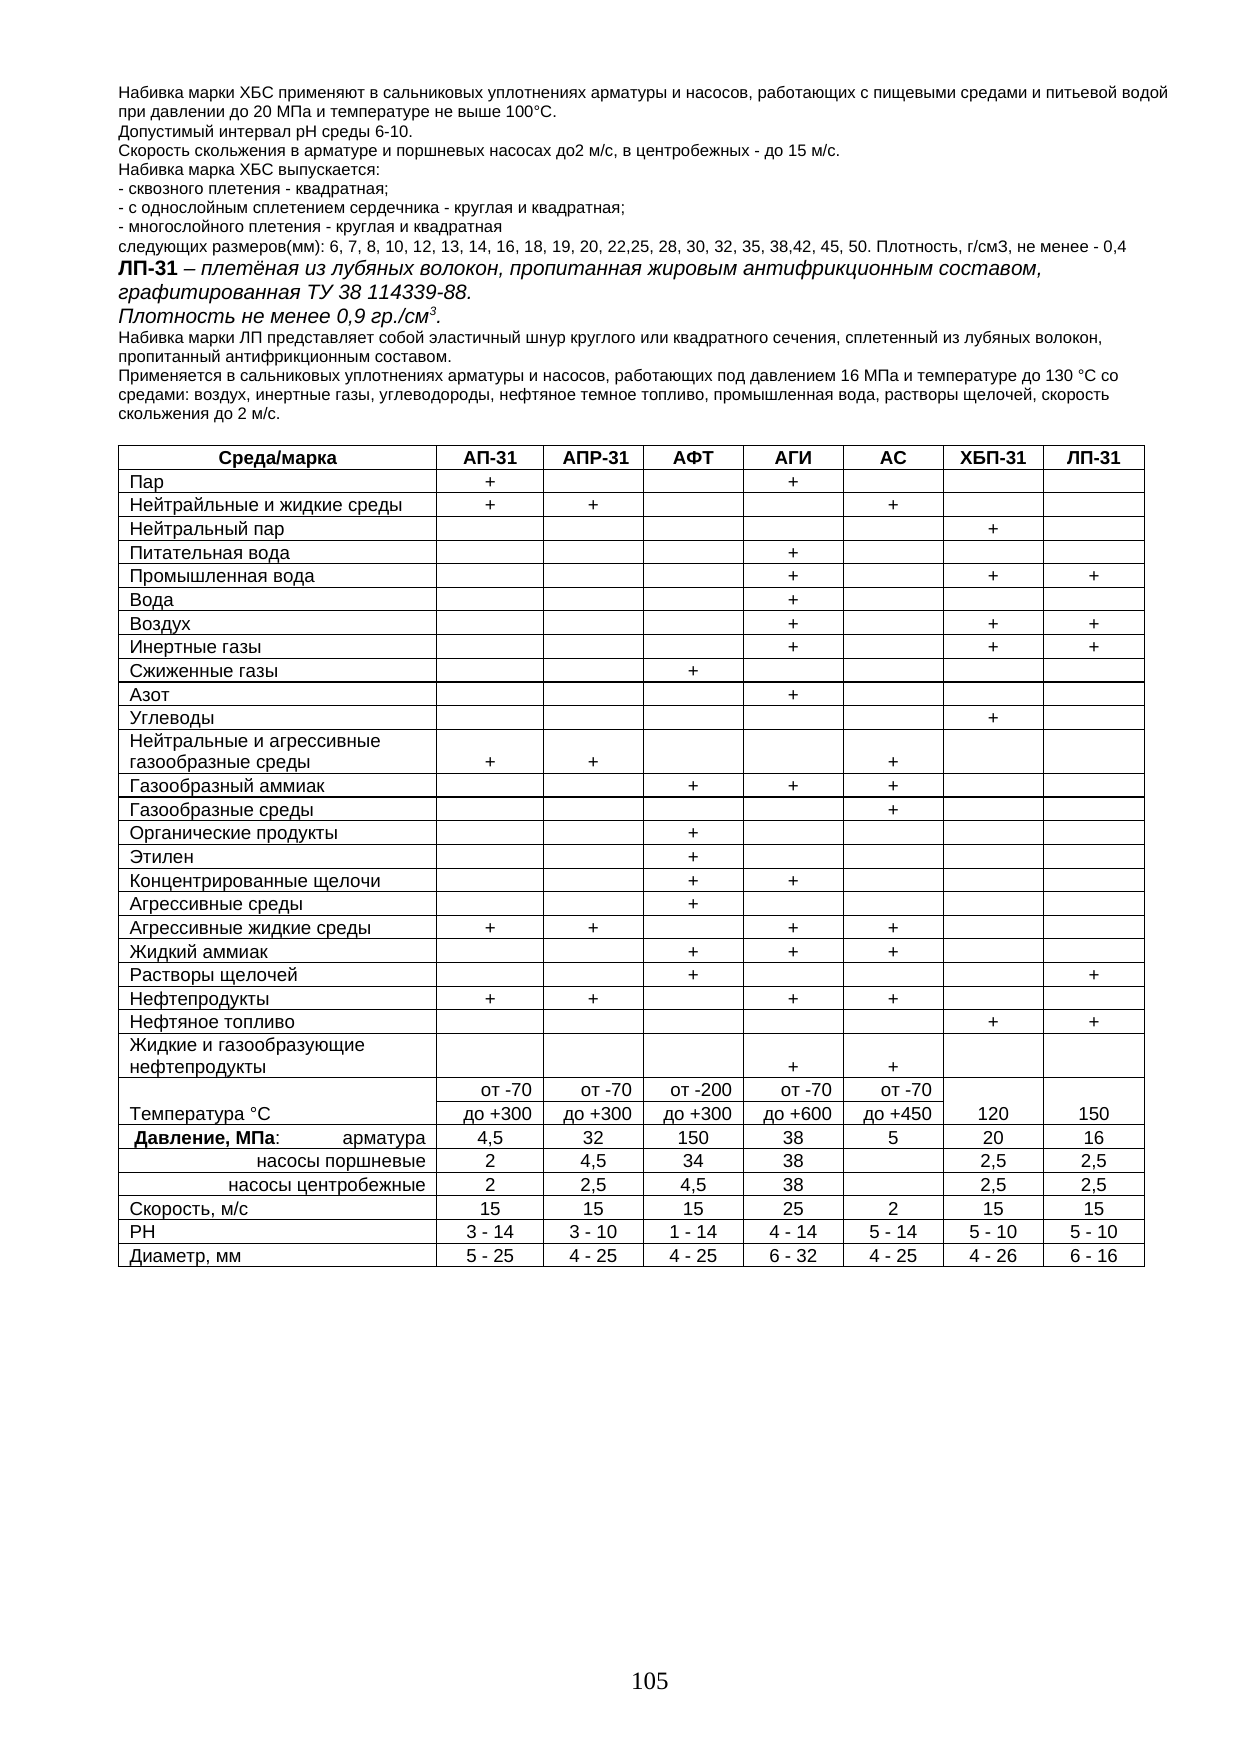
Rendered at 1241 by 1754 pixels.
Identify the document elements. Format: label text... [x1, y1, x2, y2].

table_cell [544, 845, 643, 867]
table_cell + [844, 939, 943, 962]
table_header АГИ [744, 446, 843, 468]
table_cell [744, 706, 843, 729]
table_cell [1044, 517, 1144, 539]
table_cell + [744, 470, 843, 492]
table_cell [944, 659, 1043, 681]
table_cell Этилен [119, 845, 436, 867]
table_cell + [544, 916, 643, 938]
table_cell + [644, 963, 743, 986]
table_cell [644, 706, 743, 729]
table_cell до +600 [744, 1102, 843, 1124]
table_cell Растворы щелочей [119, 963, 436, 986]
table_cell [437, 869, 543, 891]
table_cell [644, 588, 743, 610]
table_cell [544, 798, 643, 820]
table_cell 2,5 [944, 1173, 1043, 1195]
table_cell [644, 1034, 743, 1077]
table_cell [437, 517, 543, 539]
table_cell [844, 611, 943, 634]
text Набивка марки ЛП представляет собой эластичный шнур круглого или квадратного сечения, сплетенный из лубяных волокон, пропитанный антифрикционным составом. [118, 327, 1181, 366]
table_cell + [1044, 1010, 1144, 1033]
table_cell от -70 [744, 1078, 843, 1101]
table_cell до +300 [544, 1102, 643, 1124]
table_cell Азот [119, 683, 436, 705]
table_cell [844, 1173, 943, 1195]
table_cell [544, 517, 643, 539]
table_cell 4 - 25 [544, 1244, 643, 1266]
table_cell [1044, 845, 1144, 867]
table_cell [1044, 821, 1144, 844]
table_cell от -70 [544, 1078, 643, 1101]
table_cell [544, 659, 643, 681]
table_cell + [944, 564, 1043, 587]
table_cell [844, 541, 943, 563]
table_cell 20 [944, 1125, 1043, 1148]
table_cell [1044, 798, 1144, 820]
table_cell до +450 [844, 1102, 943, 1124]
table_cell [744, 730, 843, 773]
table_cell [844, 892, 943, 915]
table_header Среда/марка [119, 446, 436, 468]
table_cell [944, 1034, 1043, 1077]
table_cell [544, 588, 643, 610]
table_cell [944, 916, 1043, 938]
table_cell Давление, МПа: арматура [119, 1125, 436, 1148]
text Применяется в сальниковых уплотнениях арматуры и насосов, работающих под давлением 16 МПа и температуре до 130 °С со средами: воздух, инертные газы, углеводороды, нефтяное темное топливо, промышленная вода, растворы щелочей, скорость скольжения до 2 м/с. [118, 366, 1181, 423]
table_cell 2,5 [944, 1149, 1043, 1172]
table_cell [944, 939, 1043, 962]
table_cell Инертные газы [119, 635, 436, 658]
table_cell 2 [437, 1149, 543, 1172]
table_cell 4,5 [644, 1173, 743, 1195]
table_cell + [1044, 635, 1144, 658]
table_cell [437, 1034, 543, 1077]
table_cell Жидкий аммиак [119, 939, 436, 962]
table_cell + [844, 1034, 943, 1077]
table_cell Питательная вода [119, 541, 436, 563]
table_cell 34 [644, 1149, 743, 1172]
table_cell [744, 659, 843, 681]
table_cell 2 [844, 1196, 943, 1219]
table_cell [844, 635, 943, 658]
table_cell + [437, 730, 543, 773]
table_cell 6 - 32 [744, 1244, 843, 1266]
table_cell Нейтральный пар [119, 517, 436, 539]
table_cell 16 [1044, 1125, 1144, 1148]
table_cell 4 - 14 [744, 1220, 843, 1243]
table_cell [437, 564, 543, 587]
table_cell [437, 588, 543, 610]
table_cell [944, 683, 1043, 705]
table_cell [944, 470, 1043, 492]
table_cell 15 [644, 1196, 743, 1219]
table_cell от -70 [437, 1078, 543, 1101]
table_cell Углеводы [119, 706, 436, 729]
table_cell Сжиженные газы [119, 659, 436, 681]
table_cell [1044, 774, 1144, 796]
table_header ЛП-31 [1044, 446, 1144, 468]
table_cell [744, 821, 843, 844]
table_cell + [944, 517, 1043, 539]
table_cell 38 [744, 1125, 843, 1148]
table_cell + [744, 541, 843, 563]
table_cell [1044, 939, 1144, 962]
table_cell [437, 1010, 543, 1033]
table_cell [644, 493, 743, 516]
table_cell 150 [1044, 1078, 1144, 1124]
table_cell 2,5 [1044, 1149, 1144, 1172]
table_cell Промышленная вода [119, 564, 436, 587]
table_cell + [944, 1010, 1043, 1033]
table_cell 15 [437, 1196, 543, 1219]
table_cell + [944, 706, 1043, 729]
table_cell [437, 541, 543, 563]
table_cell [1044, 470, 1144, 492]
table_cell + [437, 470, 543, 492]
table_cell [437, 635, 543, 658]
table_cell [844, 706, 943, 729]
table_cell [644, 987, 743, 1009]
table_cell 4 - 25 [844, 1244, 943, 1266]
table_cell от -200 [644, 1078, 743, 1101]
table_cell [844, 1149, 943, 1172]
table_cell 38 [744, 1149, 843, 1172]
table_cell [644, 517, 743, 539]
table_cell + [1044, 564, 1144, 587]
table_cell Агрессивные среды [119, 892, 436, 915]
table_cell [644, 541, 743, 563]
table_cell [644, 1010, 743, 1033]
table_header ХБП-31 [944, 446, 1043, 468]
table_cell 6 - 16 [1044, 1244, 1144, 1266]
table_cell [944, 869, 1043, 891]
table_cell [844, 845, 943, 867]
table_cell [944, 821, 1043, 844]
table_cell + [844, 493, 943, 516]
table_cell [1044, 683, 1144, 705]
table_cell [544, 541, 643, 563]
table_cell насосы поршневые [119, 1149, 436, 1172]
table_cell [437, 939, 543, 962]
table_cell + [744, 611, 843, 634]
table_cell Газообразный аммиак [119, 774, 436, 796]
table_cell до +300 [644, 1102, 743, 1124]
table_cell [544, 1010, 643, 1033]
table_cell [944, 987, 1043, 1009]
table_cell Пар [119, 470, 436, 492]
table_cell Нефтепродукты [119, 987, 436, 1009]
table_cell [844, 1010, 943, 1033]
table_cell [544, 774, 643, 796]
table_cell [944, 588, 1043, 610]
table_cell + [744, 635, 843, 658]
table_cell [744, 963, 843, 986]
table_header АП-31 [437, 446, 543, 468]
table_cell [644, 916, 743, 938]
table_cell + [644, 845, 743, 867]
table_cell [544, 1034, 643, 1077]
table_cell + [644, 939, 743, 962]
table_cell [644, 611, 743, 634]
table_cell + [1044, 963, 1144, 986]
table_cell + [844, 730, 943, 773]
table_cell [644, 683, 743, 705]
table_cell [944, 730, 1043, 773]
table_cell [644, 730, 743, 773]
text Допустимый интервал рН среды 6-10. [118, 121, 1181, 141]
table_cell + [744, 916, 843, 938]
table_cell + [437, 987, 543, 1009]
table_cell [1044, 659, 1144, 681]
table_cell [844, 821, 943, 844]
text ЛП-31 – плетёная из лубяных волокон, пропитанная жировым антифрикционным составом, графитированная ТУ 38 114339-88. [118, 256, 1181, 303]
table_cell [644, 564, 743, 587]
table_cell Температура °С [119, 1078, 436, 1124]
table_cell [544, 706, 643, 729]
text Набивка марки ХБС применяют в сальниковых уплотнениях арматуры и насосов, работающих с пищевыми средами и питьевой водой при давлении до 20 МПа и температуре не выше 100°С. [118, 83, 1181, 121]
table_cell + [437, 493, 543, 516]
table_cell [844, 683, 943, 705]
table_cell 4 - 25 [644, 1244, 743, 1266]
table_cell [944, 493, 1043, 516]
table_cell + [844, 987, 943, 1009]
table_cell Агрессивные жидкие среды [119, 916, 436, 938]
table_cell [1044, 892, 1144, 915]
table_cell [544, 869, 643, 891]
table_cell [944, 774, 1043, 796]
table_cell Органические продукты [119, 821, 436, 844]
table_cell до +300 [437, 1102, 543, 1124]
table_cell 2,5 [544, 1173, 643, 1195]
table_cell [437, 706, 543, 729]
table_cell 3 - 10 [544, 1220, 643, 1243]
table_cell [944, 541, 1043, 563]
table_cell + [644, 892, 743, 915]
text Скорость скольжения в арматуре и поршневых насосах до2 м/с, в центробежных - до 15 м/с. [118, 141, 1181, 160]
table_header АС [844, 446, 943, 468]
table_cell [437, 774, 543, 796]
table_cell + [437, 916, 543, 938]
table_cell [544, 892, 643, 915]
table_cell [437, 845, 543, 867]
table_cell [1044, 541, 1144, 563]
table_cell [844, 517, 943, 539]
table_cell [437, 683, 543, 705]
table_cell [744, 798, 843, 820]
table_cell [437, 611, 543, 634]
table_header АПР-31 [544, 446, 643, 468]
table_cell [1044, 706, 1144, 729]
table_cell [544, 683, 643, 705]
table_cell [844, 963, 943, 986]
table_cell [544, 939, 643, 962]
table_cell насосы центробежные [119, 1173, 436, 1195]
table_cell [1044, 1034, 1144, 1077]
table_cell [844, 564, 943, 587]
table_cell [744, 517, 843, 539]
table_cell 5 - 25 [437, 1244, 543, 1266]
table_cell [544, 564, 643, 587]
table_cell [1044, 588, 1144, 610]
table_cell + [644, 774, 743, 796]
table_cell + [744, 987, 843, 1009]
table_cell 4 - 26 [944, 1244, 1043, 1266]
table_cell [944, 892, 1043, 915]
table_cell + [744, 683, 843, 705]
table_cell [644, 635, 743, 658]
table_cell 3 - 14 [437, 1220, 543, 1243]
table_cell 5 - 14 [844, 1220, 943, 1243]
table_cell [437, 963, 543, 986]
table_cell Нефтяное топливо [119, 1010, 436, 1033]
table_cell [437, 821, 543, 844]
table_cell + [744, 588, 843, 610]
table_cell 4,5 [437, 1125, 543, 1148]
table_cell 1 - 14 [644, 1220, 743, 1243]
table_cell [544, 611, 643, 634]
table_cell [1044, 730, 1144, 773]
table_cell Нейтрайльные и жидкие среды [119, 493, 436, 516]
table_cell Жидкие и газообразующие нефтепродукты [119, 1034, 436, 1077]
table_cell + [644, 821, 743, 844]
table_cell [1044, 493, 1144, 516]
table_cell 120 [944, 1078, 1043, 1124]
table_cell [1044, 916, 1144, 938]
table_cell + [744, 774, 843, 796]
table_cell 15 [1044, 1196, 1144, 1219]
table_cell [744, 845, 843, 867]
table_cell [437, 659, 543, 681]
table_cell 15 [944, 1196, 1043, 1219]
table_cell [744, 892, 843, 915]
table_cell Нейтральные и агрессивные газообразные среды [119, 730, 436, 773]
table_cell + [644, 659, 743, 681]
table_cell 150 [644, 1125, 743, 1148]
table_cell 25 [744, 1196, 843, 1219]
table_cell [1044, 869, 1144, 891]
table_cell 5 - 10 [1044, 1220, 1144, 1243]
table_cell 2 [437, 1173, 543, 1195]
table_cell 2,5 [1044, 1173, 1144, 1195]
table_cell Вода [119, 588, 436, 610]
table_cell [844, 470, 943, 492]
table_cell + [1044, 611, 1144, 634]
table_cell 5 [844, 1125, 943, 1148]
table_cell 15 [544, 1196, 643, 1219]
table_cell [844, 588, 943, 610]
table_cell + [844, 774, 943, 796]
table_cell [437, 892, 543, 915]
table_cell + [544, 493, 643, 516]
table_cell [544, 635, 643, 658]
table_cell Воздух [119, 611, 436, 634]
table_cell 32 [544, 1125, 643, 1148]
table_cell [844, 869, 943, 891]
table_cell 4,5 [544, 1149, 643, 1172]
table_cell Газообразные среды [119, 798, 436, 820]
table_cell + [544, 730, 643, 773]
table_cell [644, 798, 743, 820]
table_cell + [544, 987, 643, 1009]
table_cell + [944, 635, 1043, 658]
table_cell + [744, 1034, 843, 1077]
table_cell Скорость, м/с [119, 1196, 436, 1219]
table_cell [744, 1010, 843, 1033]
table_cell [944, 845, 1043, 867]
text Плотность не менее 0,9 гр./см3. [118, 303, 1181, 327]
table_cell + [944, 611, 1043, 634]
table_cell 5 - 10 [944, 1220, 1043, 1243]
table_cell Концентрированные щелочи [119, 869, 436, 891]
table_cell PH [119, 1220, 436, 1243]
table_cell + [744, 869, 843, 891]
table_cell [844, 659, 943, 681]
table_cell [544, 470, 643, 492]
table_cell [944, 963, 1043, 986]
table_cell [544, 821, 643, 844]
table_cell [437, 798, 543, 820]
table_cell + [644, 869, 743, 891]
table_cell + [744, 564, 843, 587]
table_cell [544, 963, 643, 986]
table_cell [744, 493, 843, 516]
table_cell [1044, 987, 1144, 1009]
table_cell Диаметр, мм [119, 1244, 436, 1266]
text Набивка марка ХБС выпускается: - сквозного плетения - квадратная; - с однослойным сплетением сердечника - круглая и квадратная; - многослойного плетения - круглая и квадратная следующих размеров(мм): 6, 7, 8, 10, 12, 13, 14, 16, 18, 19, 20, 22,25, 28, 30, 32, 35, 38,42, 45, 50. Плотность, г/смЗ, не менее - 0,4 [118, 160, 1181, 256]
table_cell + [744, 939, 843, 962]
table_cell [644, 470, 743, 492]
table_cell + [844, 798, 943, 820]
table_cell от -70 [844, 1078, 943, 1101]
table_header АФТ [644, 446, 743, 468]
table_cell + [844, 916, 943, 938]
table_cell [944, 798, 1043, 820]
table_cell 38 [744, 1173, 843, 1195]
